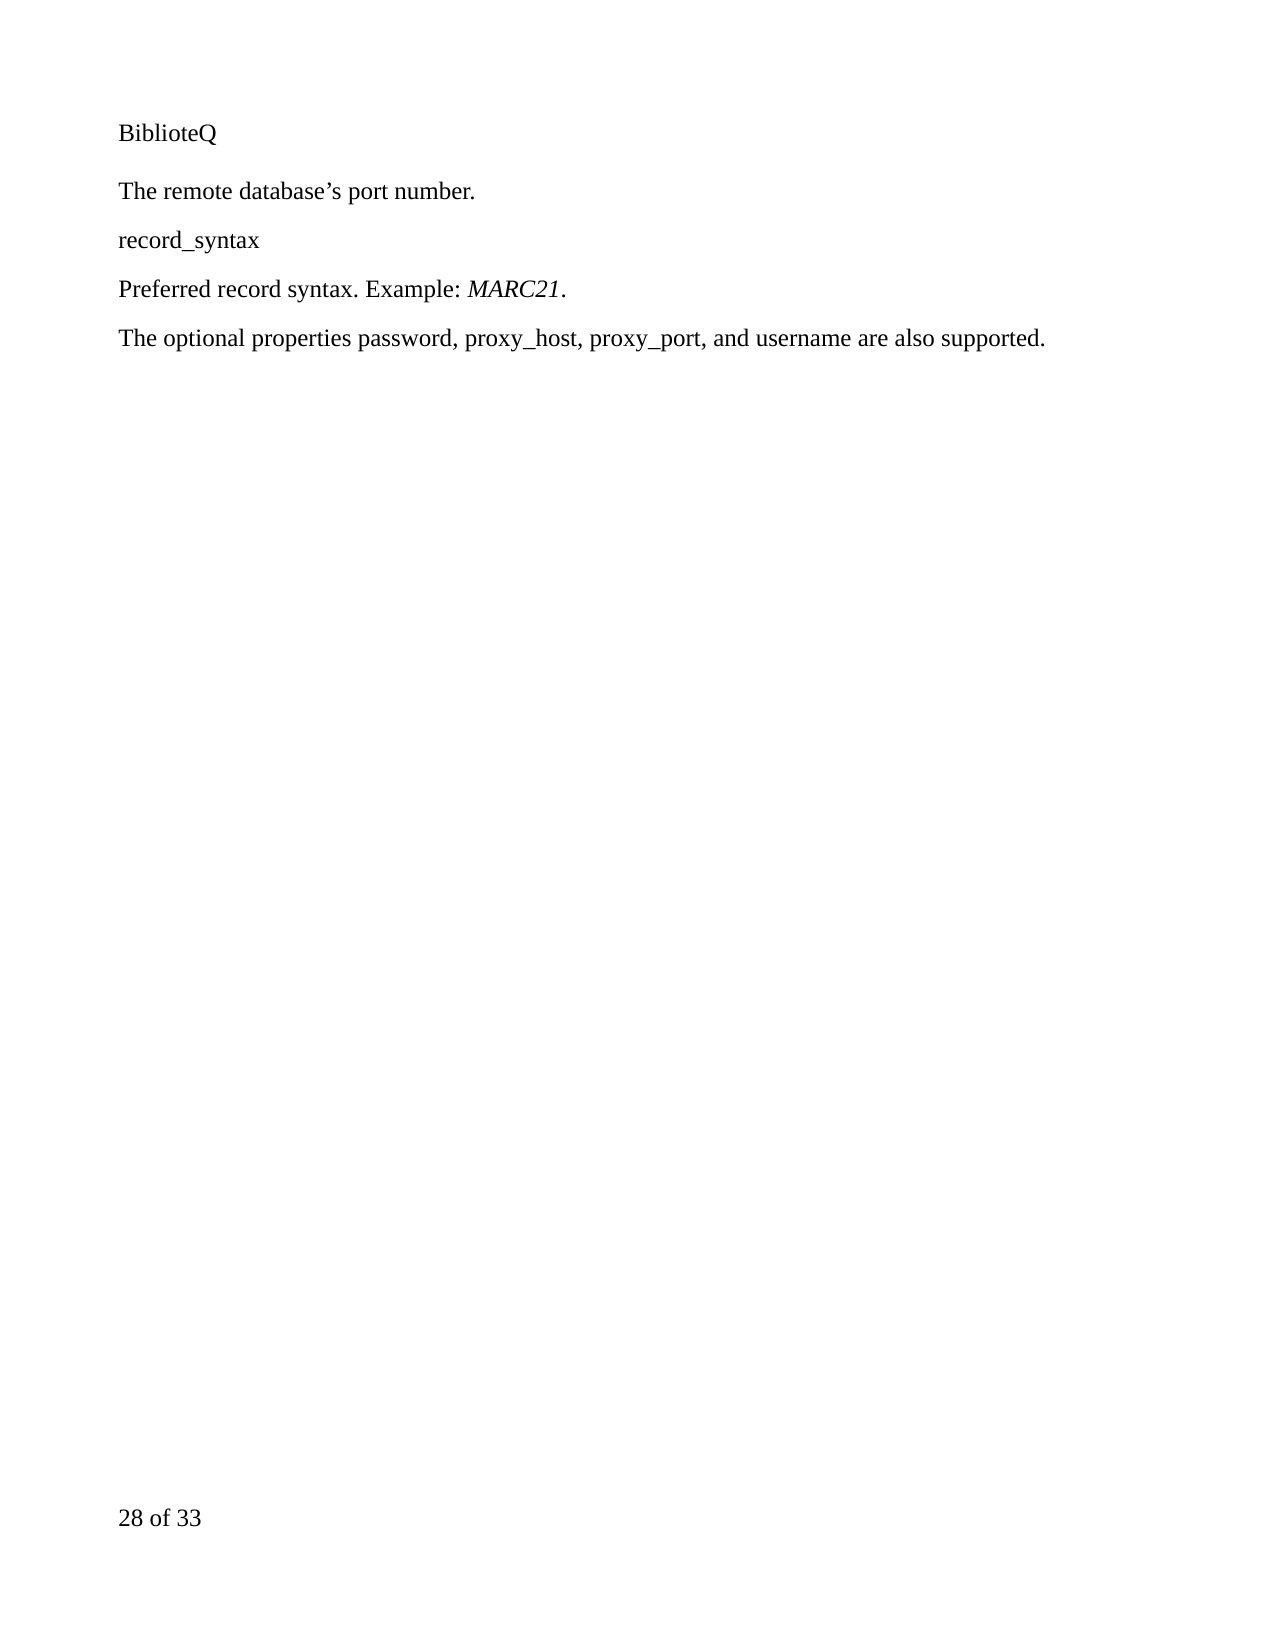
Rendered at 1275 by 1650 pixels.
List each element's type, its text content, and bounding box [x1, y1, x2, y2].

text The remote database’s port number. [118, 176, 1157, 205]
text record_syntax [118, 225, 1157, 254]
text Preferred record syntax. Example: MARC21. [118, 274, 1157, 303]
text The optional properties password, proxy_host, proxy_port, and username are also supported. [118, 323, 1157, 352]
